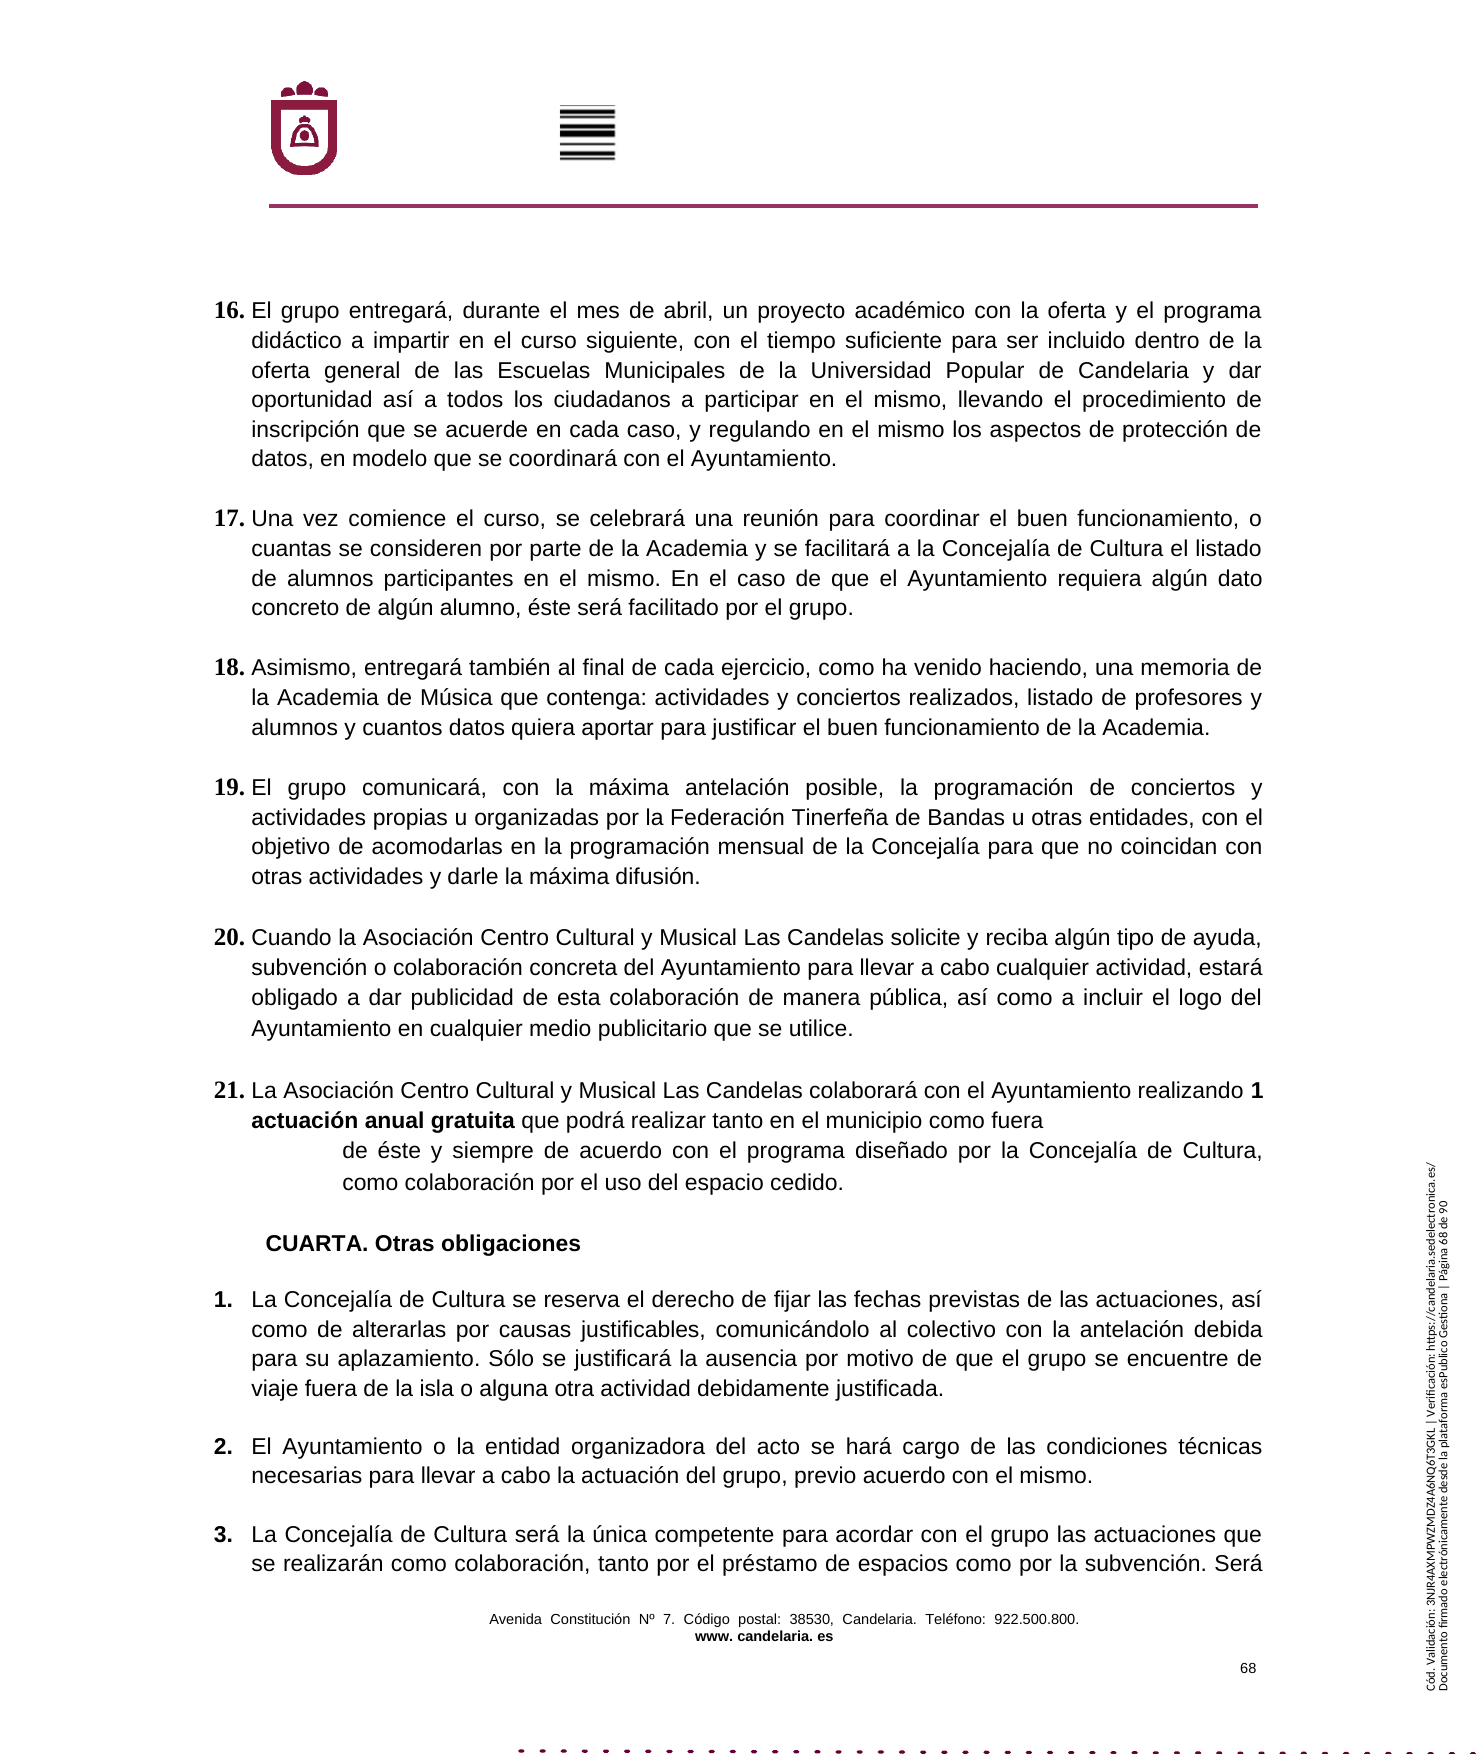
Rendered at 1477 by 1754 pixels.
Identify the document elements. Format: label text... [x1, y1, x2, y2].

list La Asociación Centro Cultural y Musical Las Candelas colaborará con el Ayuntamiento realizando 1 actuación anual gratuita que podrá realizar tanto en el municipio como fuera [214, 1076, 1263, 1134]
list El Ayuntamiento o la entidad organizadora del acto se hará cargo de las condiciones técnicas necesarias para llevar a cabo la actuación del grupo, previo acuerdo con el mismo. [214, 1433, 1263, 1489]
list El grupo comunicará, con la máxima antelación posible, la programación de conciertos y actividades propias u organizadas por la Federación Tinerfeña de Bandas u otras entidades, con el objetivo de acomodarlas en la programación mensual de la Concejalía para que no coincidan con otras actividades y darle la máxima difusión. [214, 772, 1263, 889]
text CUARTA. Otras obligaciones [265, 1228, 1263, 1257]
text de éste y siempre de acuerdo con el programa diseñado por la Concejalía de Cultura, como colaboración por el uso del espacio cedido. [342, 1137, 1263, 1196]
list El grupo entregará, durante el mes de abril, un proyecto académico con la oferta y el programa didáctico a impartir en el curso siguiente, con el tiempo suficiente para ser incluido dentro de la oferta general de las Escuelas Municipales de la Universidad Popular de Candelaria y dar oportunidad así a todos los ciudadanos a participar en el mismo, llevando el procedimiento de inscripción que se acuerde en cada caso, y regulando en el mismo los aspectos de protección de datos, en modelo que se coordinará con el Ayuntamiento. [214, 295, 1263, 472]
list Asimismo, entregará también al final de cada ejercicio, como ha venido haciendo, una memoria de la Academia de Música que contenga: actividades y conciertos realizados, listado de profesores y alumnos y cuantos datos quiera aportar para justificar el buen funcionamiento de la Academia. [214, 652, 1263, 740]
list Una vez comience el curso, se celebrará una reunión para coordinar el buen funcionamiento, o cuantas se consideren por parte de la Academia y se facilitará a la Concejalía de Cultura el listado de alumnos participantes en el mismo. En el caso de que el Ayuntamiento requiera algún dato concreto de algún alumno, éste será facilitado por el grupo. [214, 503, 1263, 621]
list La Concejalía de Cultura se reserva el derecho de fijar las fechas previstas de las actuaciones, así como de alterarlas por causas justificables, comunicándolo al colectivo con la antelación debida para su aplazamiento. Sólo se justificará la ausencia por motivo de que el grupo se encuentre de viaje fuera de la isla o alguna otra actividad debidamente justificada. [214, 1286, 1263, 1401]
list La Concejalía de Cultura será la única competente para acordar con el grupo las actuaciones que se realizarán como colaboración, tanto por el préstamo de espacios como por la subvención. Será [214, 1521, 1263, 1576]
list Cuando la Asociación Centro Cultural y Musical Las Candelas solicite y reciba algún tipo de ayuda, subvención o colaboración concreta del Ayuntamiento para llevar a cabo cualquier actividad, estará obligado a dar publicidad de esta colaboración de manera pública, así como a incluir el logo del Ayuntamiento en cualquier medio publicitario que se utilice. [214, 922, 1263, 1042]
